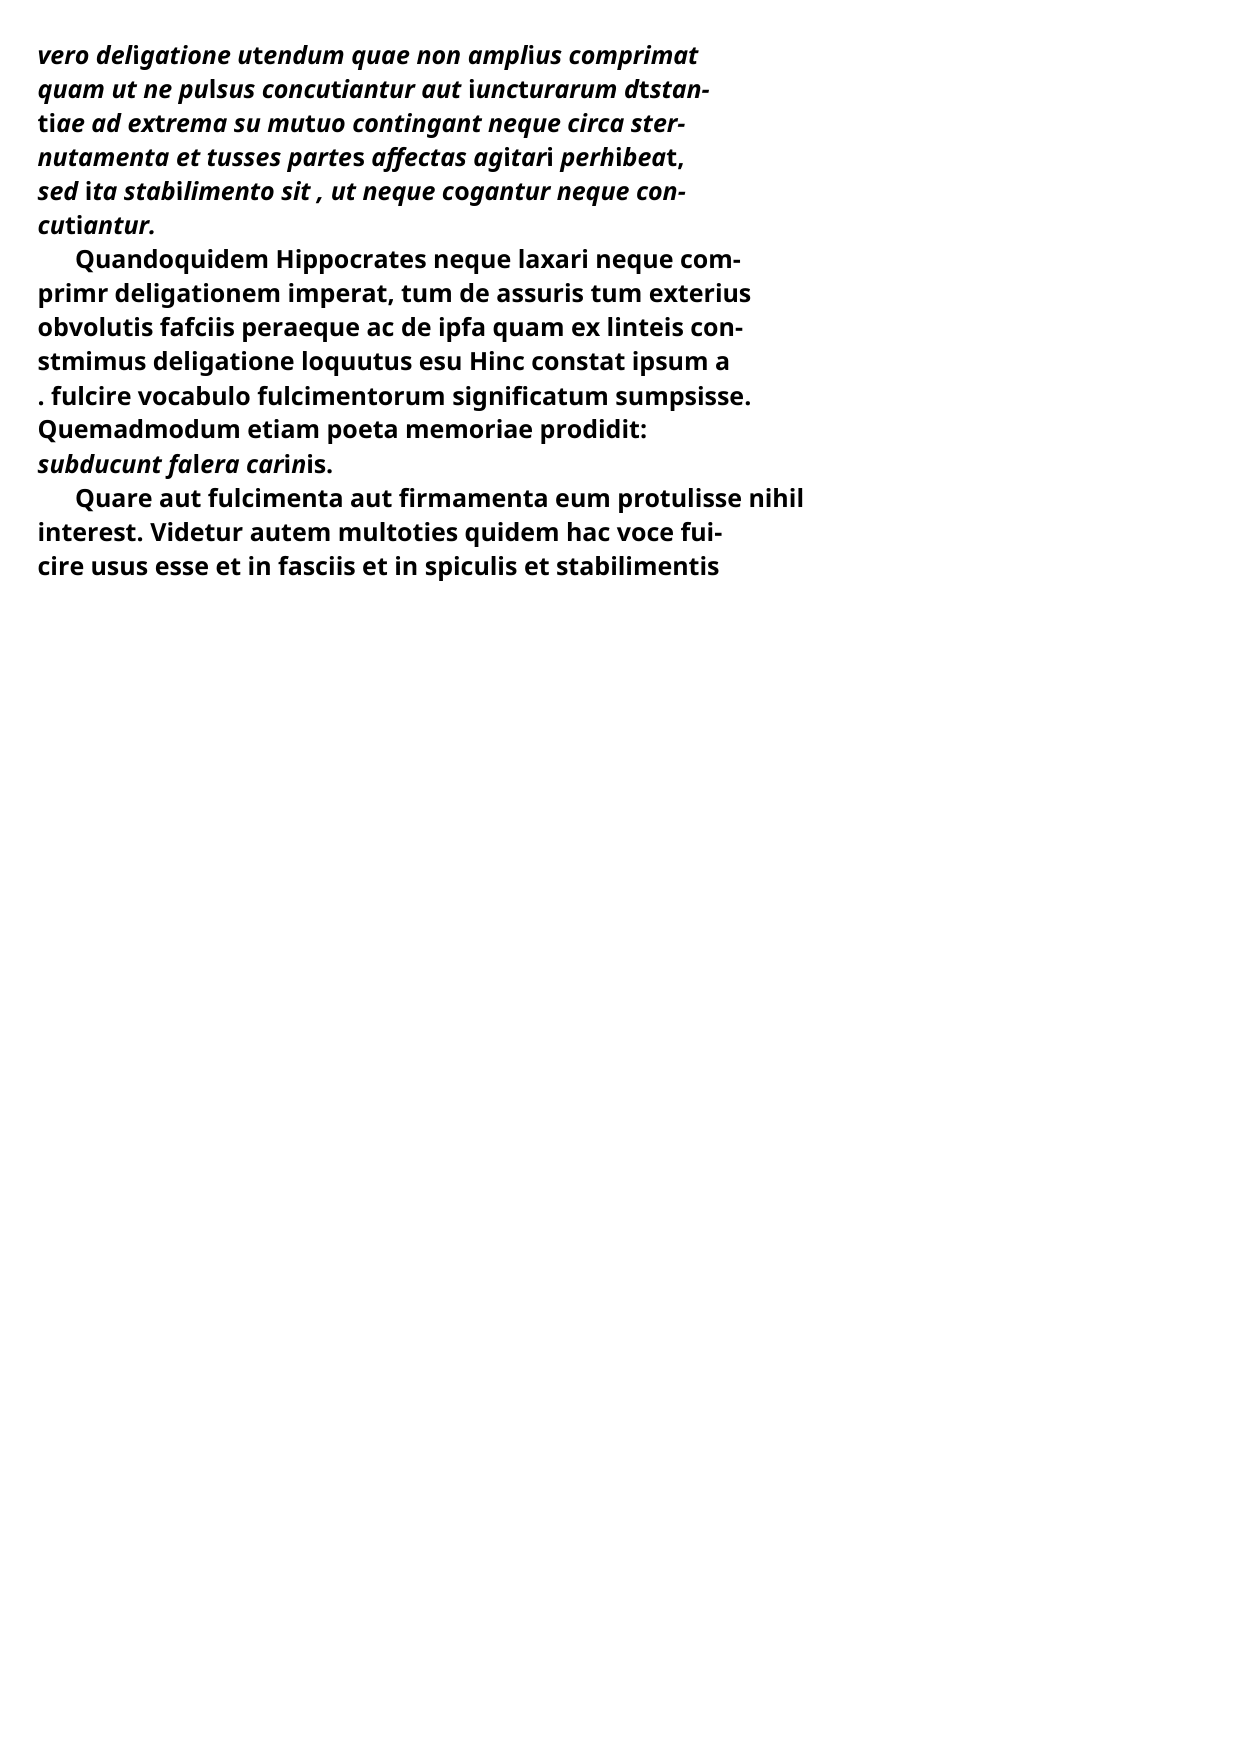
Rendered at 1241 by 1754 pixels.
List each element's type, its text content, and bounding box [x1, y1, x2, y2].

text Quandoquidem Hippocrates neque laxari neque com- primr deligationem imperat, tum de assuris tum exterius obvolutis fafciis peraeque ac de ipfa quam ex linteis con- stmimus deligatione loquutus esu Hinc constat ipsum a . fulcire vocabulo fulcimentorum significatum sumpsisse. Quemadmodum etiam poeta memoriae prodidit: [37, 242, 1203, 446]
text Quare aut fulcimenta aut firmamenta eum protulisse nihil interest. Videtur autem multoties quidem hac voce fui- cire usus esse et in fasciis et in spiculis et stabilimentis [37, 480, 1203, 582]
text subducunt falera carinis. [37, 446, 1203, 480]
text vero deligatione utendum quae non amplius comprimat quam ut ne pulsus concutiantur aut iuncturarum dtstan- tiae ad extrema su mutuo contingant neque circa ster- nutamenta et tusses partes affectas agitari perhibeat, sed ita stabilimento sit , ut neque cogantur neque con- cutiantur. [37, 37, 1203, 242]
